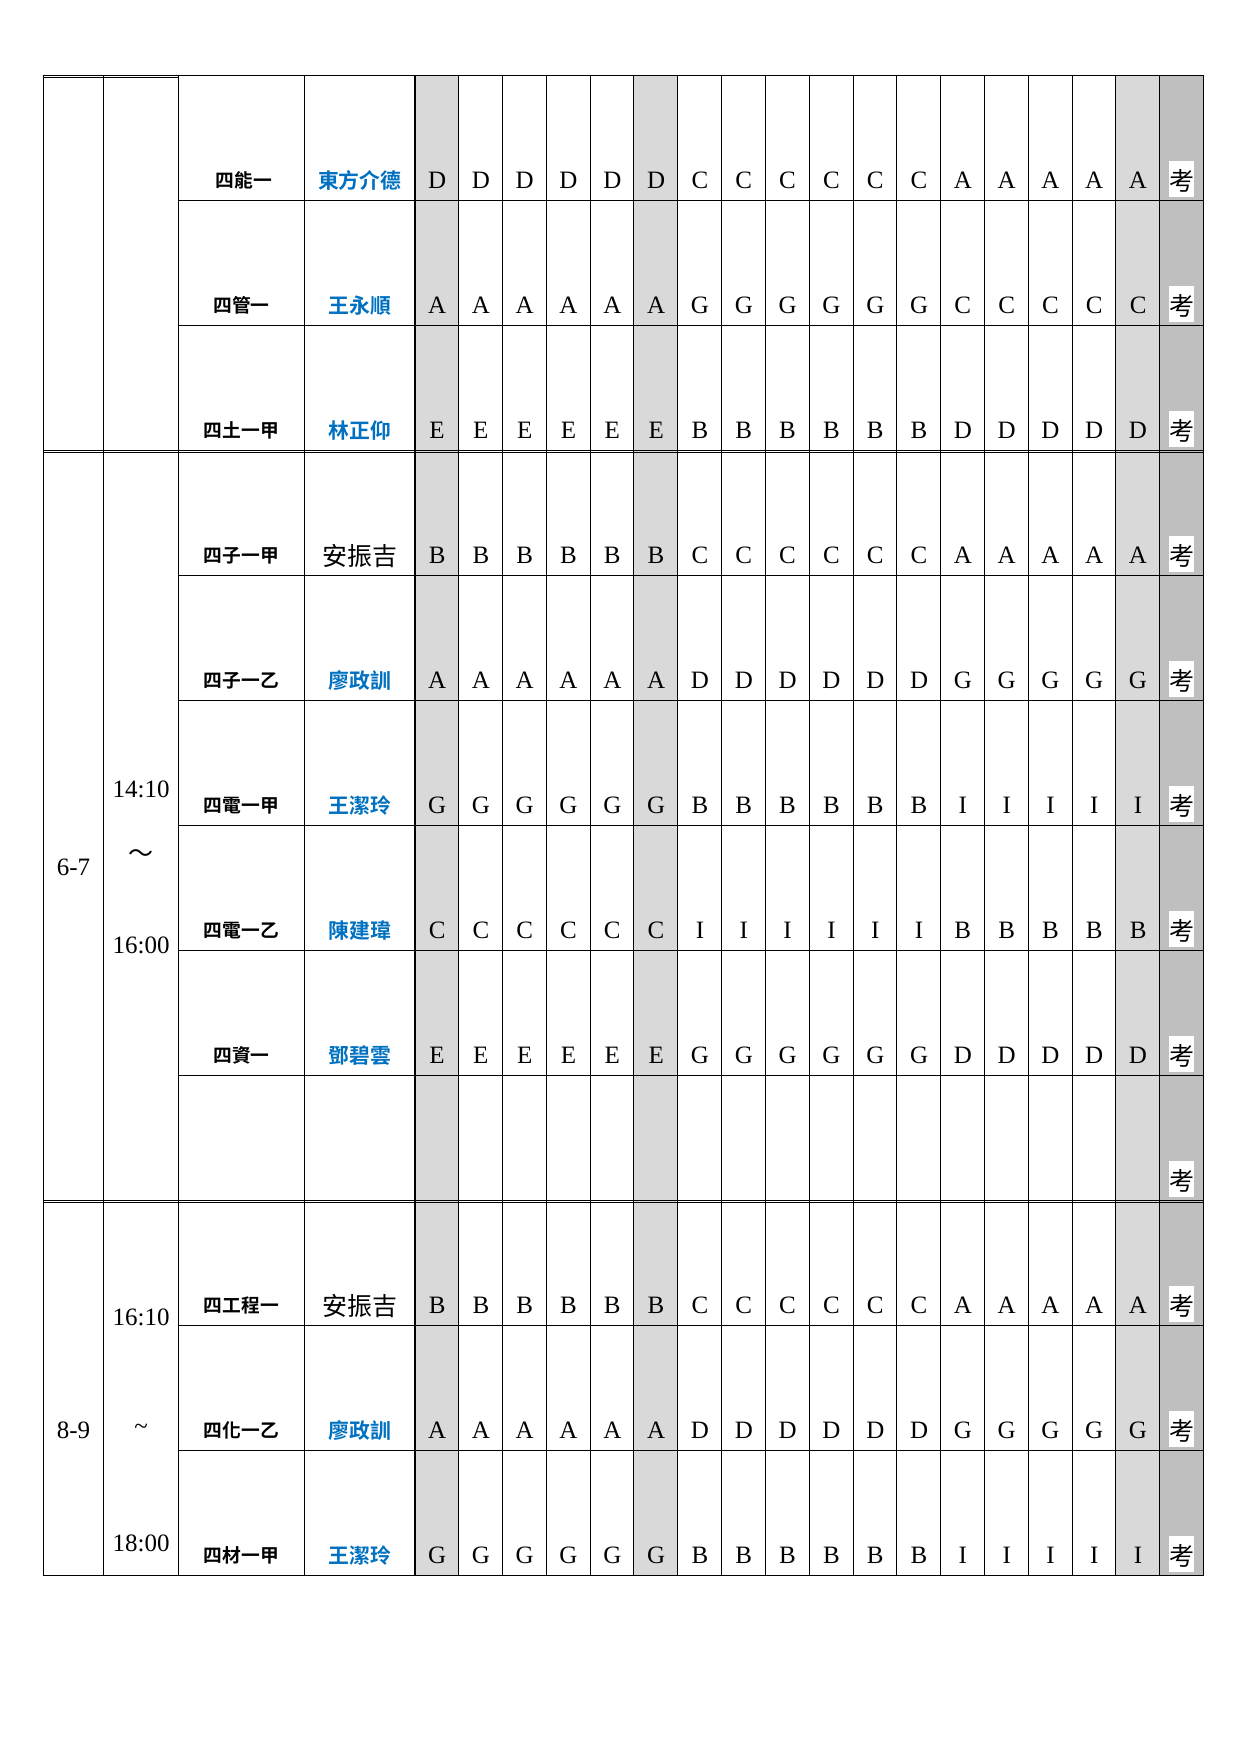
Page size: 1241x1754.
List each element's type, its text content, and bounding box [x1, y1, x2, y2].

table_cell A [591, 576, 633, 700]
table_cell [44, 78, 103, 450]
table_cell C [897, 76, 940, 200]
table_cell C [1029, 201, 1072, 325]
table_cell 王潔玲 [305, 1451, 414, 1575]
table_cell 考 [1160, 701, 1203, 825]
table_cell 考 [1160, 201, 1203, 325]
table_cell E [634, 326, 677, 450]
table_cell [416, 1076, 458, 1200]
table_cell 考 [1160, 1326, 1203, 1450]
table_cell B [810, 326, 853, 450]
table_cell B [591, 453, 633, 575]
table_cell I [897, 826, 940, 950]
table_cell 考 [1160, 326, 1203, 450]
table_cell I [854, 826, 896, 950]
table_cell D [810, 1326, 853, 1450]
table_cell C [722, 453, 765, 575]
table_cell B [634, 453, 677, 575]
table_cell A [634, 1326, 677, 1450]
table_cell D [897, 576, 940, 700]
table_cell A [941, 453, 984, 575]
table_cell C [503, 826, 546, 950]
table_cell B [678, 1451, 721, 1575]
table_cell D [678, 1326, 721, 1450]
table_cell D [854, 1326, 896, 1450]
table_cell A [416, 1326, 458, 1450]
table_cell G [810, 201, 853, 325]
table_cell [1029, 1076, 1072, 1200]
table_cell B [416, 1203, 458, 1325]
table_cell C [591, 826, 633, 950]
table_cell E [416, 326, 458, 450]
table_cell [985, 1076, 1028, 1200]
table_cell C [941, 201, 984, 325]
table_cell G [854, 201, 896, 325]
table_cell G [634, 701, 677, 825]
table_cell 王潔玲 [305, 701, 414, 825]
table_cell G [591, 701, 633, 825]
table_cell 四資一 [179, 951, 304, 1075]
table_cell G [678, 201, 721, 325]
table_cell A [459, 576, 502, 700]
table_cell 四子一乙 [179, 576, 304, 700]
table_cell I [941, 1451, 984, 1575]
table_cell 16:10 ~ 18:00 [104, 1203, 178, 1575]
table_cell B [459, 453, 502, 575]
table_cell 陳建瑋 [305, 826, 414, 950]
table_cell C [766, 453, 809, 575]
table_cell G [547, 1451, 590, 1575]
table_cell 廖政訓 [305, 1326, 414, 1450]
table_cell 四管一 [179, 201, 304, 325]
table_cell B [897, 1451, 940, 1575]
table_cell G [854, 951, 896, 1075]
table_cell A [1073, 453, 1115, 575]
table_cell A [1116, 76, 1159, 200]
table_cell B [547, 1203, 590, 1325]
table_cell C [722, 1203, 765, 1325]
table_cell C [678, 453, 721, 575]
table_cell A [1073, 76, 1115, 200]
table_cell E [634, 951, 677, 1075]
table_cell G [547, 701, 590, 825]
table_cell E [591, 326, 633, 450]
table_cell D [1029, 326, 1072, 450]
table_cell C [678, 1203, 721, 1325]
table_cell I [766, 826, 809, 950]
table_cell B [897, 701, 940, 825]
table_cell 四電一乙 [179, 826, 304, 950]
table_cell G [459, 1451, 502, 1575]
table_cell C [1116, 201, 1159, 325]
table_cell 鄧碧雲 [305, 951, 414, 1075]
table_cell B [722, 701, 765, 825]
table_cell D [547, 76, 590, 200]
table_cell D [985, 951, 1028, 1075]
table_cell A [1029, 76, 1072, 200]
table_cell 四電一甲 [179, 701, 304, 825]
table_cell D [459, 76, 502, 200]
table_cell G [766, 201, 809, 325]
table_cell B [503, 1203, 546, 1325]
table_cell B [722, 1451, 765, 1575]
table_cell 考 [1160, 576, 1203, 700]
table_cell [547, 1076, 590, 1200]
table_cell E [591, 951, 633, 1075]
table_cell B [459, 1203, 502, 1325]
table_cell A [941, 76, 984, 200]
table_cell 6-7 [44, 453, 103, 1200]
table_cell A [547, 1326, 590, 1450]
table_cell I [810, 826, 853, 950]
table_cell D [941, 326, 984, 450]
table_cell [305, 1076, 414, 1200]
table_cell I [678, 826, 721, 950]
table_cell D [1073, 326, 1115, 450]
table_cell D [766, 1326, 809, 1450]
table_cell D [766, 576, 809, 700]
table_cell A [1116, 453, 1159, 575]
table_cell E [503, 326, 546, 450]
table_cell B [810, 701, 853, 825]
table_cell C [854, 453, 896, 575]
table_cell B [766, 326, 809, 450]
table_cell A [547, 201, 590, 325]
table_cell [104, 78, 178, 450]
table_cell G [941, 1326, 984, 1450]
table_cell A [941, 1203, 984, 1325]
table_cell E [547, 326, 590, 450]
table_cell B [941, 826, 984, 950]
table_cell I [722, 826, 765, 950]
table_cell G [897, 951, 940, 1075]
table_cell 考 [1160, 1203, 1203, 1325]
table_cell G [1029, 576, 1072, 700]
table_cell A [416, 201, 458, 325]
table_cell [1116, 1076, 1159, 1200]
table_cell A [503, 201, 546, 325]
table_cell D [1029, 951, 1072, 1075]
table_cell 四工程一 [179, 1203, 304, 1325]
table_cell B [722, 326, 765, 450]
table_cell 四能一 [179, 76, 304, 200]
table_cell B [503, 453, 546, 575]
table_cell C [766, 1203, 809, 1325]
table_cell 四土一甲 [179, 326, 304, 450]
table_cell A [459, 1326, 502, 1450]
table_cell B [810, 1451, 853, 1575]
table_cell D [810, 576, 853, 700]
table_cell 考 [1160, 951, 1203, 1075]
table_cell 四材一甲 [179, 1451, 304, 1575]
table_cell C [897, 453, 940, 575]
table_cell G [503, 1451, 546, 1575]
table_cell 廖政訓 [305, 576, 414, 700]
table_cell G [591, 1451, 633, 1575]
table_cell [591, 1076, 633, 1200]
table_cell I [1116, 1451, 1159, 1575]
table_cell D [416, 76, 458, 200]
table_cell G [416, 701, 458, 825]
table_cell D [1116, 326, 1159, 450]
table_cell E [503, 951, 546, 1075]
table_cell A [503, 576, 546, 700]
table_cell A [459, 201, 502, 325]
table_cell I [941, 701, 984, 825]
table_cell A [503, 1326, 546, 1450]
table_cell B [634, 1203, 677, 1325]
table_cell [634, 1076, 677, 1200]
table_cell B [854, 701, 896, 825]
table_cell D [985, 326, 1028, 450]
table_cell B [897, 326, 940, 450]
table_cell C [897, 1203, 940, 1325]
table_cell D [722, 1326, 765, 1450]
table_cell D [854, 576, 896, 700]
table_cell C [854, 76, 896, 200]
table_cell [897, 1076, 940, 1200]
table_cell I [1073, 701, 1115, 825]
table_cell C [810, 1203, 853, 1325]
table_cell [722, 1076, 765, 1200]
table_cell B [1073, 826, 1115, 950]
table_cell C [459, 826, 502, 950]
table_cell G [1029, 1326, 1072, 1450]
table_cell A [634, 576, 677, 700]
table_cell B [1116, 826, 1159, 950]
table_cell G [1073, 576, 1115, 700]
table_cell B [766, 1451, 809, 1575]
table_cell B [678, 326, 721, 450]
table_cell B [547, 453, 590, 575]
table_cell B [766, 701, 809, 825]
table_cell E [416, 951, 458, 1075]
table_cell D [678, 576, 721, 700]
table_cell I [1073, 1451, 1115, 1575]
table_cell G [1116, 576, 1159, 700]
table_cell B [854, 326, 896, 450]
table_cell C [810, 76, 853, 200]
table_cell [179, 1076, 304, 1200]
table_cell D [503, 76, 546, 200]
table_cell 東方介德 [305, 76, 414, 200]
table_cell 考 [1160, 453, 1203, 575]
table_cell G [810, 951, 853, 1075]
table_cell A [591, 201, 633, 325]
table_cell A [416, 576, 458, 700]
table_cell G [722, 201, 765, 325]
table_cell [766, 1076, 809, 1200]
table_cell B [591, 1203, 633, 1325]
table_cell G [503, 701, 546, 825]
table_cell 安振吉 [305, 1203, 414, 1325]
table_cell C [766, 76, 809, 200]
table_cell [854, 1076, 896, 1200]
table_cell A [1029, 1203, 1072, 1325]
table_cell A [1029, 453, 1072, 575]
table_cell E [459, 326, 502, 450]
table_cell 林正仰 [305, 326, 414, 450]
table_cell [1073, 1076, 1115, 1200]
table_cell D [722, 576, 765, 700]
table_cell B [985, 826, 1028, 950]
table_cell C [1073, 201, 1115, 325]
table_cell E [459, 951, 502, 1075]
table_cell D [591, 76, 633, 200]
table_cell 考 [1160, 826, 1203, 950]
table_cell I [1029, 1451, 1072, 1575]
table_cell I [985, 701, 1028, 825]
table_cell 四化一乙 [179, 1326, 304, 1450]
table_cell C [547, 826, 590, 950]
table_cell G [678, 951, 721, 1075]
table_cell G [1073, 1326, 1115, 1450]
table_cell B [854, 1451, 896, 1575]
table_cell 王永順 [305, 201, 414, 325]
table_cell A [985, 76, 1028, 200]
table_cell A [547, 576, 590, 700]
table_cell G [985, 576, 1028, 700]
table_cell C [634, 826, 677, 950]
table_cell A [634, 201, 677, 325]
table_cell G [1116, 1326, 1159, 1450]
table_cell C [810, 453, 853, 575]
table_cell C [416, 826, 458, 950]
table_cell G [722, 951, 765, 1075]
table_cell A [1073, 1203, 1115, 1325]
table_cell D [1116, 951, 1159, 1075]
table_cell B [678, 701, 721, 825]
table_cell 考 [1160, 1076, 1203, 1200]
table_cell 8-9 [44, 1203, 103, 1575]
table_cell [810, 1076, 853, 1200]
table_cell G [459, 701, 502, 825]
table_cell A [1116, 1203, 1159, 1325]
table_cell A [591, 1326, 633, 1450]
table_cell 安振吉 [305, 453, 414, 575]
table_cell 考 [1160, 1451, 1203, 1575]
table_cell C [722, 76, 765, 200]
table_cell A [985, 453, 1028, 575]
table_cell [678, 1076, 721, 1200]
table_cell G [897, 201, 940, 325]
table_cell [503, 1076, 546, 1200]
table_cell G [416, 1451, 458, 1575]
table_cell I [1029, 701, 1072, 825]
table_cell G [985, 1326, 1028, 1450]
table_cell [941, 1076, 984, 1200]
table_cell C [985, 201, 1028, 325]
table_cell I [985, 1451, 1028, 1575]
table_cell 四子一甲 [179, 453, 304, 575]
table_cell A [985, 1203, 1028, 1325]
table_cell D [897, 1326, 940, 1450]
table_cell [459, 1076, 502, 1200]
table_cell D [941, 951, 984, 1075]
table_cell G [941, 576, 984, 700]
table_cell I [1116, 701, 1159, 825]
table_cell C [678, 76, 721, 200]
table_cell B [416, 453, 458, 575]
table_cell 14:10 ～ 16:00 [104, 453, 178, 1200]
table_cell C [854, 1203, 896, 1325]
table_cell 考 [1160, 76, 1203, 200]
table_cell D [1073, 951, 1115, 1075]
table_cell D [634, 76, 677, 200]
table_cell E [547, 951, 590, 1075]
table_cell G [634, 1451, 677, 1575]
table_cell G [766, 951, 809, 1075]
table_cell B [1029, 826, 1072, 950]
